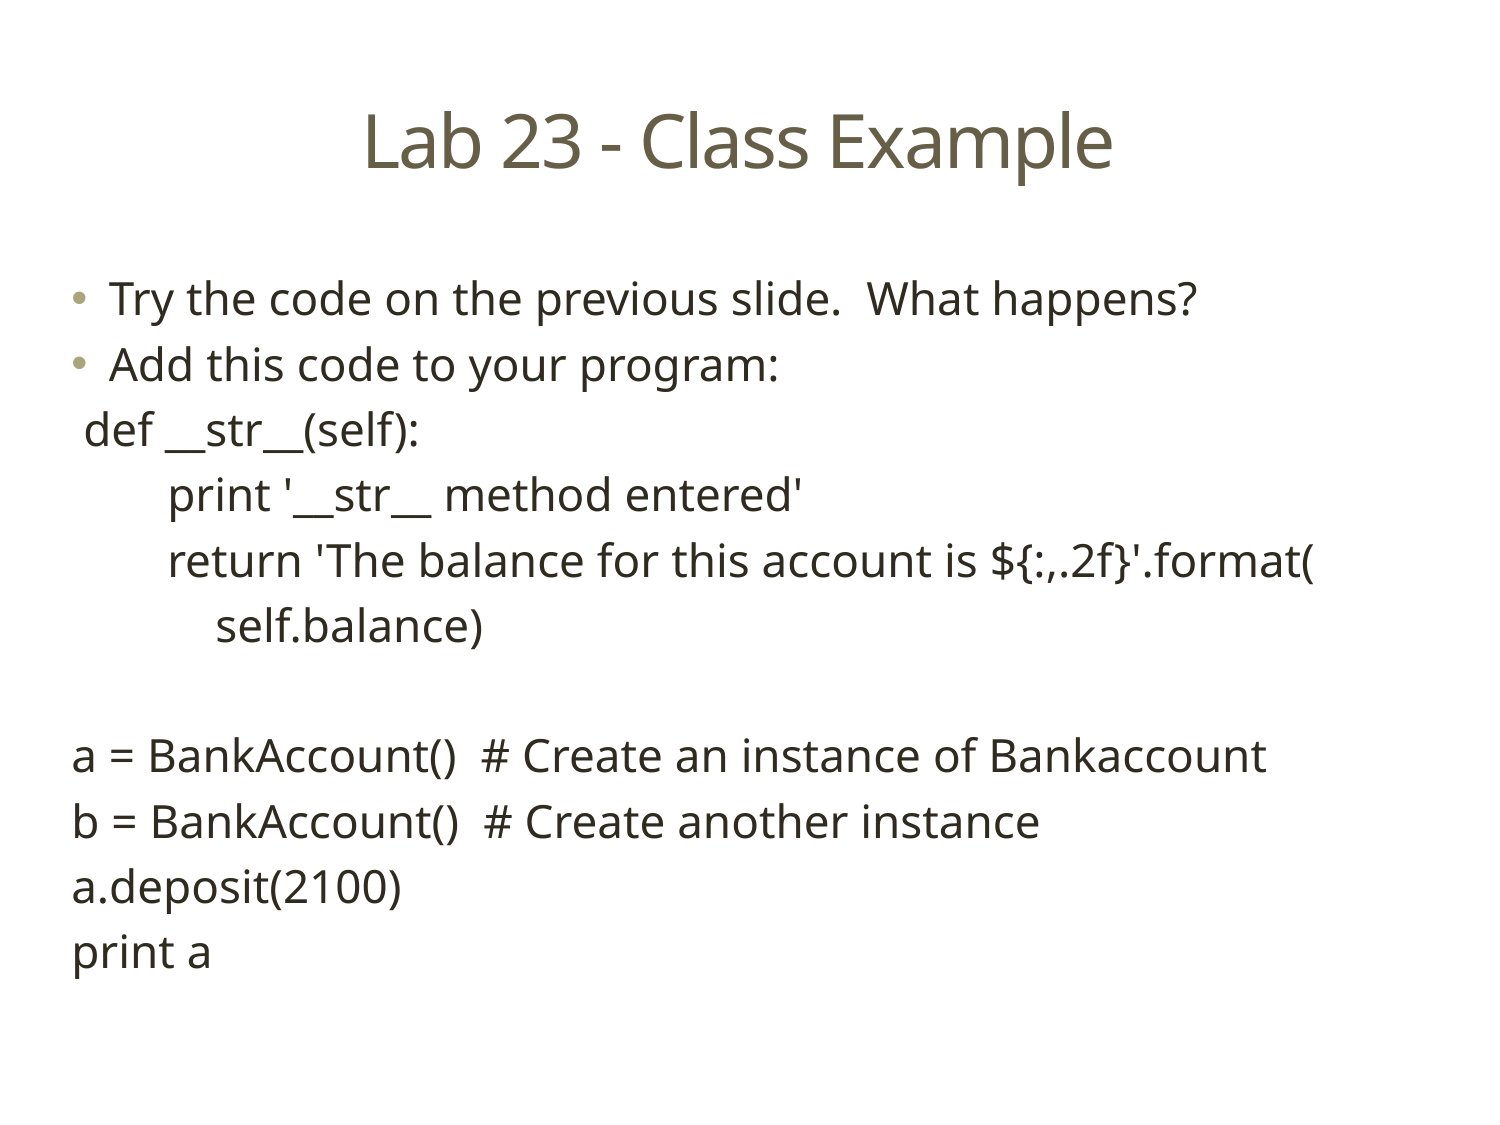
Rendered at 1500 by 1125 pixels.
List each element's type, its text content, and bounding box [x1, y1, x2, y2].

title Lab 23 - Class Example [18, 45, 1460, 233]
list Try the code on the previous slide. What happens? Add this code to your program: def __str__(self): print '__str__ method entered' return 'The balance for this account is ${:,.2f}'.format( self.balance) a = BankAccount() # Create an instance of Bankaccount b = BankAccount() # Create another instance a.deposit(2100) print a [18, 262, 1460, 1098]
